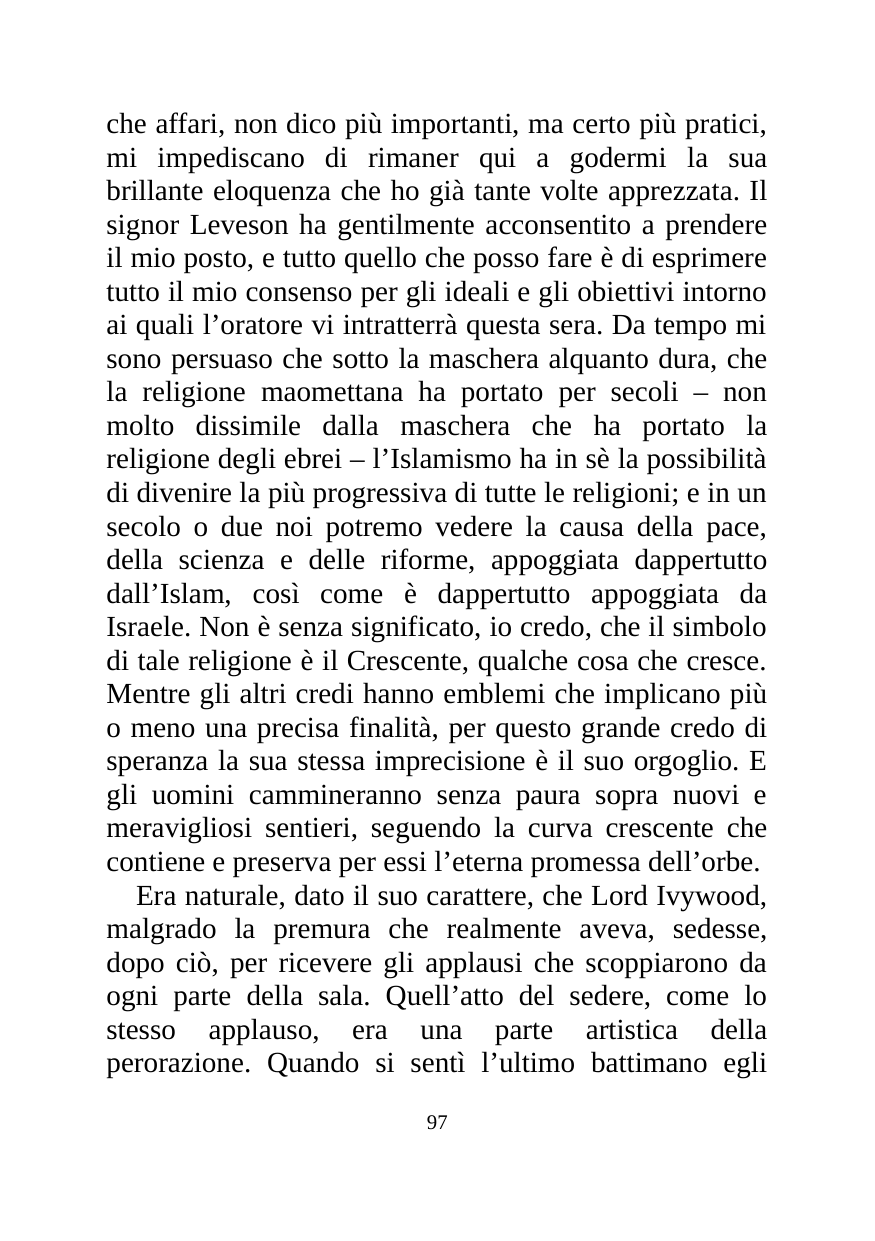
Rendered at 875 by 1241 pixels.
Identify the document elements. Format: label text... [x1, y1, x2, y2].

text che affari, non dico più importanti, ma certo più pratici, mi impediscano di rimaner qui a godermi la sua brillante eloquenza che ho già tante volte apprezzata. Il signor Leveson ha gentilmente acconsentito a prendere il mio posto, e tutto quello che posso fare è di esprimere tutto il mio consenso per gli ideali e gli obiettivi intorno ai quali l’oratore vi intratterrà questa sera. Da tempo mi sono persuaso che sotto la maschera alquanto dura, che la religione maomettana ha portato per secoli – non molto dissimile dalla maschera che ha portato la religione degli ebrei – l’Islamismo ha in sè la possibilità di divenire la più progressiva di tutte le religioni; e in un secolo o due noi potremo vedere la causa della pace, della scienza e delle riforme, appoggiata dappertutto dall’Islam, così come è dappertutto appoggiata da Israele. Non è senza significato, io credo, che il simbolo di tale religione è il Crescente, qualche cosa che cresce. Mentre gli altri credi hanno emblemi che implicano più o meno una precisa finalità, per questo grande credo di speranza la sua stessa imprecisione è il suo orgoglio. E gli uomini cammineranno senza paura sopra nuovi e meravigliosi sentieri, seguendo la curva crescente che contiene e preserva per essi l’eterna promessa dell’orbe. [106, 106, 768, 878]
text Era naturale, dato il suo carattere, che Lord Ivywood, malgrado la premura che realmente aveva, sedesse, dopo ciò, per ricevere gli applausi che scoppiarono da ogni parte della sala. Quell’atto del sedere, come lo stesso applauso, era una parte artistica della perorazione. Quando si sentì l’ultimo battimano egli [106, 878, 768, 1079]
